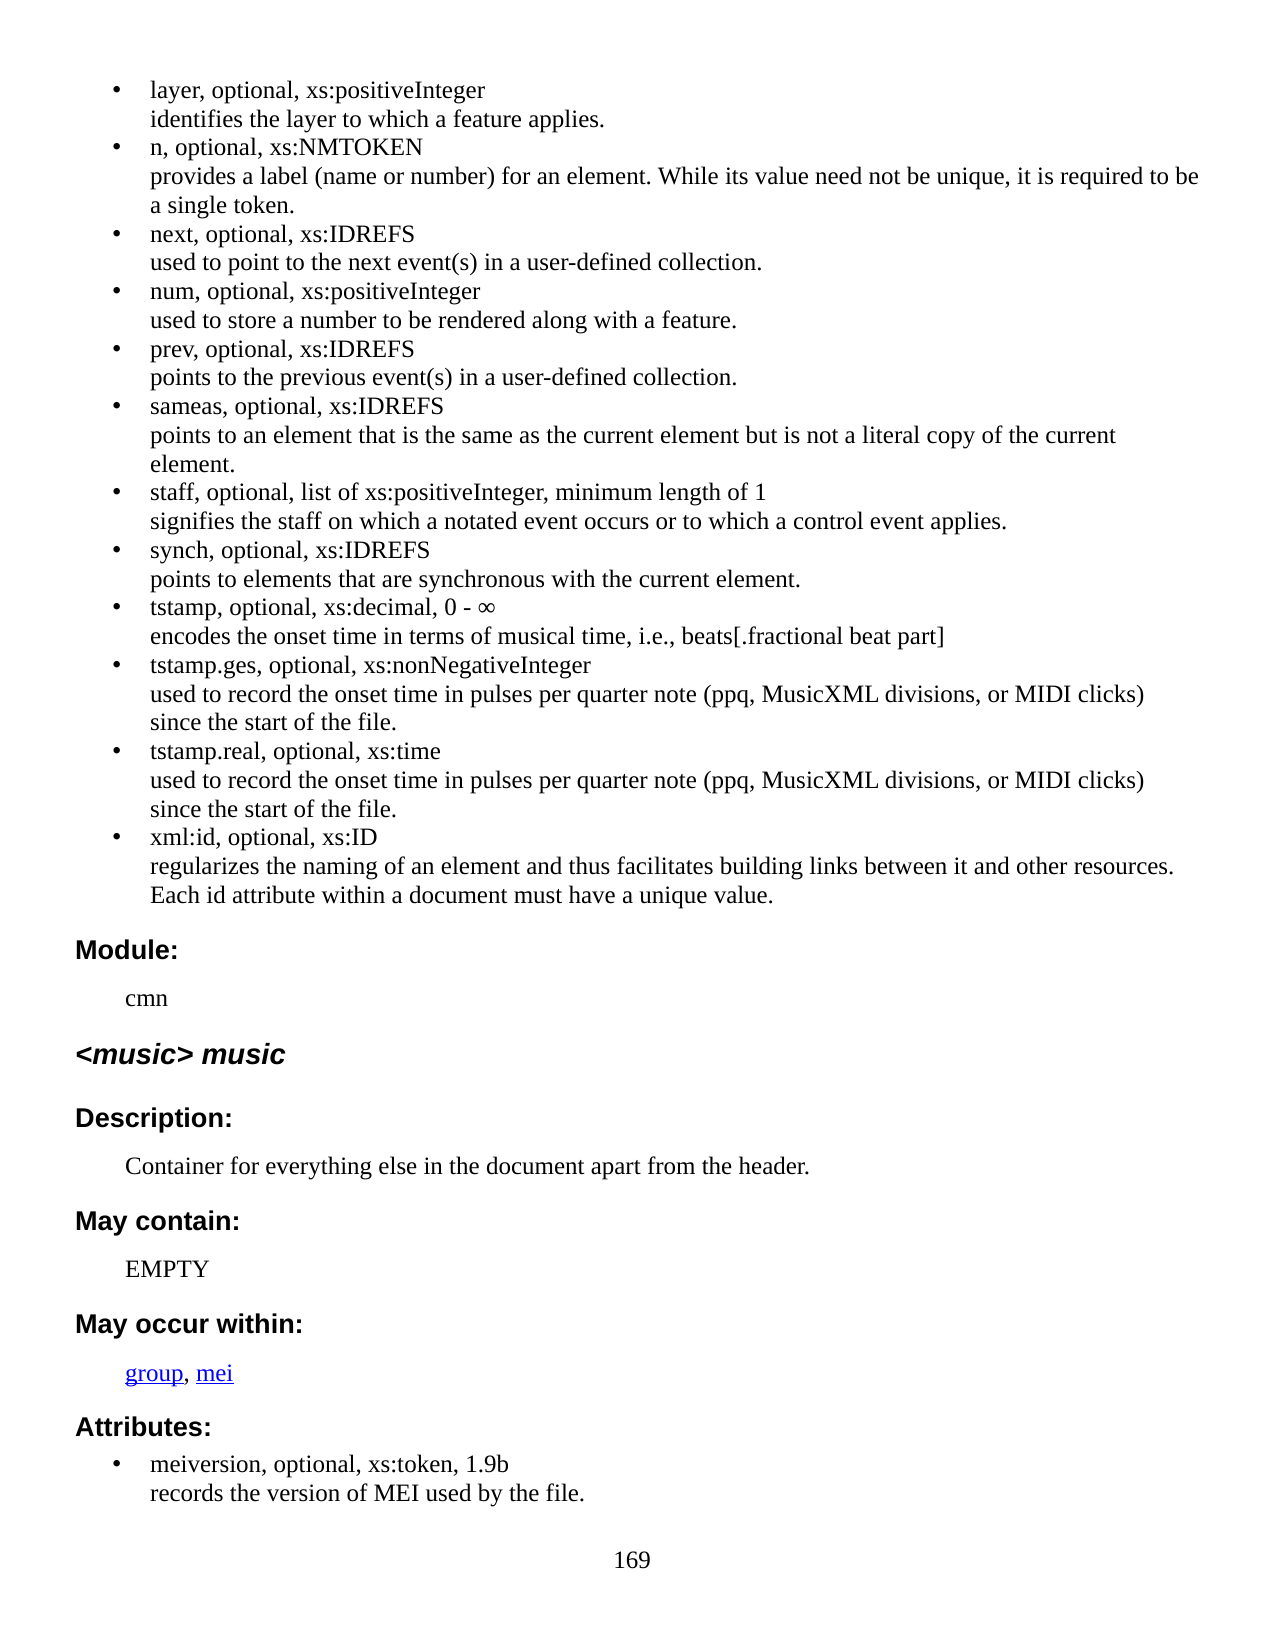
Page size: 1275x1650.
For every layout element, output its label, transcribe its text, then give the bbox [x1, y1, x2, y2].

text cmn [75, 983, 1200, 1012]
list synch, optional, xs:IDREFS points to elements that are synchronous with the current element. [112, 535, 1200, 592]
list xml:id, optional, xs:ID regularizes the naming of an element and thus facilitates building links between it and other resources. Each id attribute within a document must have a unique value. [112, 822, 1200, 909]
text group, mei [75, 1358, 1200, 1386]
list n, optional, xs:NMTOKEN provides a label (name or number) for an element. While its value need not be unique, it is required to be a single token. [112, 132, 1200, 219]
list tstamp, optional, xs:decimal, 0 - ∞ encodes the onset time in terms of musical time, i.e., beats[.fractional beat part] [112, 592, 1200, 650]
subtitle May occur within: [75, 1308, 1200, 1339]
text Container for everything else in the document apart from the header. [75, 1151, 1200, 1180]
subtitle <music> music [75, 1037, 1200, 1071]
subtitle May contain: [75, 1205, 1200, 1236]
subtitle Description: [75, 1102, 1200, 1133]
list prev, optional, xs:IDREFS points to the previous event(s) in a user-defined collection. [112, 334, 1200, 391]
list meiversion, optional, xs:token, 1.9b records the version of MEI used by the file. [112, 1449, 1200, 1506]
list tstamp.ges, optional, xs:nonNegativeInteger used to record the onset time in pulses per quarter note (ppq, MusicXML divisions, or MIDI clicks) since the start of the file. [112, 650, 1200, 736]
list layer, optional, xs:positiveInteger identifies the layer to which a feature applies. [112, 75, 1200, 132]
list num, optional, xs:positiveInteger used to store a number to be rendered along with a feature. [112, 276, 1200, 334]
list staff, optional, list of xs:positiveInteger, minimum length of 1 signifies the staff on which a notated event occurs or to which a control event applies. [112, 477, 1200, 535]
subtitle Attributes: [75, 1411, 1200, 1443]
list sameas, optional, xs:IDREFS points to an element that is the same as the current element but is not a literal copy of the current element. [112, 391, 1200, 477]
list tstamp.real, optional, xs:time used to record the onset time in pulses per quarter note (ppq, MusicXML divisions, or MIDI clicks) since the start of the file. [112, 736, 1200, 822]
list next, optional, xs:IDREFS used to point to the next event(s) in a user-defined collection. [112, 219, 1200, 276]
text EMPTY [75, 1254, 1200, 1283]
subtitle Module: [75, 934, 1200, 965]
